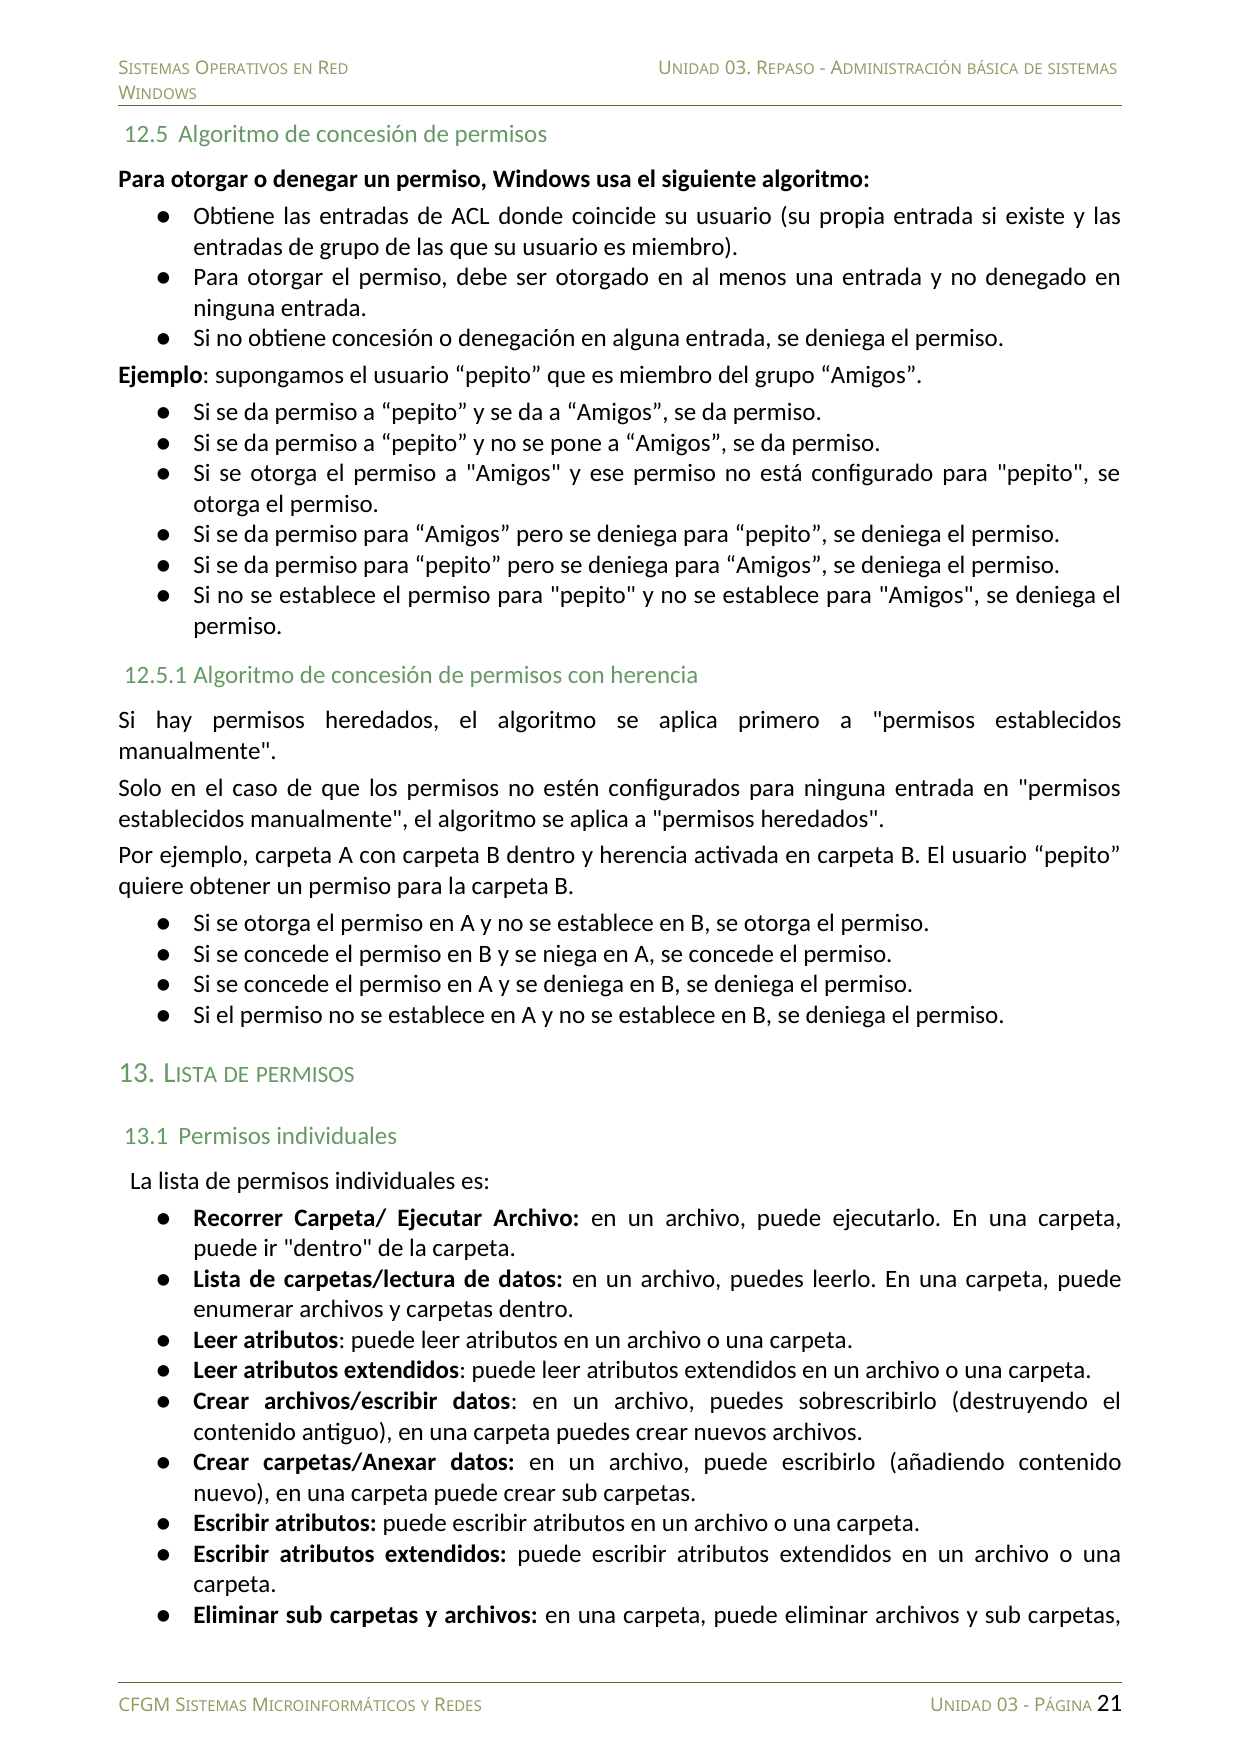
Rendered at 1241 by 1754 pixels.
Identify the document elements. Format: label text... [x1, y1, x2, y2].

subtitle Permisos individuales [118, 1120, 1122, 1150]
list Recorrer Carpeta/ Ejecutar Archivo: en un archivo, puede ejecutarlo. En una carpeta, puede ir "dentro" de la carpeta. [156, 1202, 1122, 1263]
list Si se da permiso a “pepito” y no se pone a “Amigos”, se da permiso. [156, 427, 1122, 457]
subtitle Algoritmo de concesión de permisos [118, 118, 1122, 148]
list Escribir atributos: puede escribir atributos en un archivo o una carpeta. [156, 1507, 1122, 1538]
list Si el permiso no se establece en A y no se establece en B, se deniega el permiso. [156, 999, 1122, 1029]
text Solo en el caso de que los permisos no estén configurados para ninguna entrada en "permisos establecidos manualmente", el algoritmo se aplica a "permisos heredados". [118, 772, 1122, 833]
subtitle Algoritmo de concesión de permisos con herencia [118, 659, 1122, 690]
list Eliminar sub carpetas y archivos: en una carpeta, puede eliminar archivos y sub carpetas, [156, 1599, 1122, 1629]
subtitle Lista de permisos [118, 1054, 1122, 1090]
list Crear archivos/escribir datos: en un archivo, puedes sobrescribirlo (destruyendo el contenido antiguo), en una carpeta puedes crear nuevos archivos. [156, 1385, 1122, 1446]
list Si se otorga el permiso en A y no se establece en B, se otorga el permiso. [156, 907, 1122, 938]
text La lista de permisos individuales es: [118, 1165, 1122, 1196]
list Escribir atributos extendidos: puede escribir atributos extendidos en un archivo o una carpeta. [156, 1538, 1122, 1599]
text Ejemplo: supongamos el usuario “pepito” que es miembro del grupo “Amigos”. [118, 359, 1122, 390]
list Si se da permiso para “pepito” pero se deniega para “Amigos”, se deniega el permiso. [156, 549, 1122, 579]
list Para otorgar el permiso, debe ser otorgado en al menos una entrada y no denegado en ninguna entrada. [156, 261, 1122, 322]
list Obtiene las entradas de ACL donde coincide su usuario (su propia entrada si existe y las entradas de grupo de las que su usuario es miembro). [156, 200, 1122, 261]
list Si se concede el permiso en A y se deniega en B, se deniega el permiso. [156, 968, 1122, 999]
list Si no obtiene concesión o denegación en alguna entrada, se deniega el permiso. [156, 322, 1122, 353]
list Si se concede el permiso en B y se niega en A, se concede el permiso. [156, 938, 1122, 968]
list Crear carpetas/Anexar datos: en un archivo, puede escribirlo (añadiendo contenido nuevo), en una carpeta puede crear sub carpetas. [156, 1446, 1122, 1507]
text Para otorgar o denegar un permiso, Windows usa el siguiente algoritmo: [118, 163, 1122, 194]
list Si se otorga el permiso a "Amigos" y ese permiso no está configurado para "pepito", se otorga el permiso. [156, 457, 1122, 518]
list Leer atributos: puede leer atributos en un archivo o una carpeta. [156, 1324, 1122, 1355]
list Si no se establece el permiso para "pepito" y no se establece para "Amigos", se deniega el permiso. [156, 579, 1122, 641]
list Si se da permiso a “pepito” y se da a “Amigos”, se da permiso. [156, 396, 1122, 427]
list Lista de carpetas/lectura de datos: en un archivo, puedes leerlo. En una carpeta, puede enumerar archivos y carpetas dentro. [156, 1263, 1122, 1324]
text Si hay permisos heredados, el algoritmo se aplica primero a "permisos establecidos manualmente". [118, 705, 1122, 766]
text Por ejemplo, carpeta A con carpeta B dentro y herencia activada en carpeta B. El usuario “pepito” quiere obtener un permiso para la carpeta B. [118, 840, 1122, 901]
list Leer atributos extendidos: puede leer atributos extendidos en un archivo o una carpeta. [156, 1355, 1122, 1385]
list Si se da permiso para “Amigos” pero se deniega para “pepito”, se deniega el permiso. [156, 518, 1122, 549]
